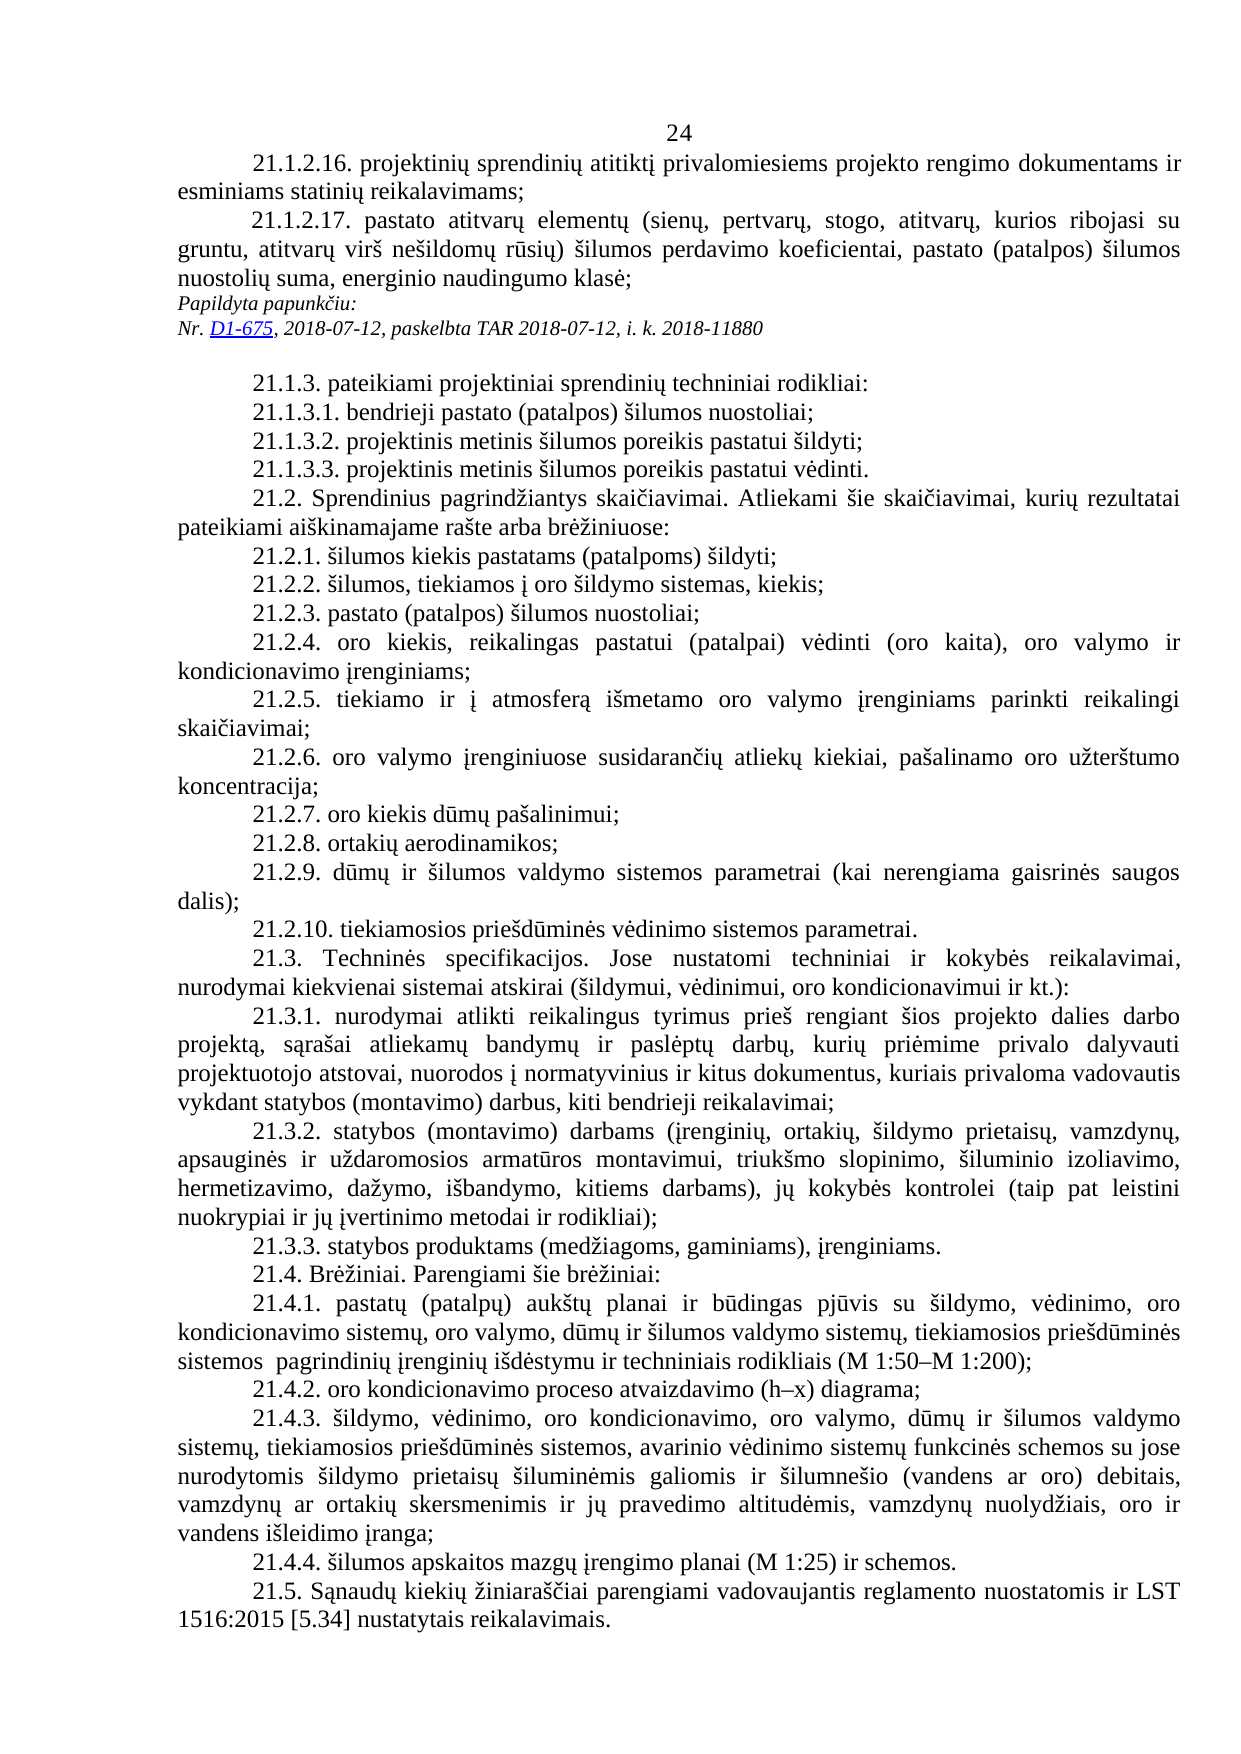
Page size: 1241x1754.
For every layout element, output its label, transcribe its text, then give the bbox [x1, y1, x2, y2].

text 21.2.5. tiekiamo ir į atmosferą išmetamo oro valymo įrenginiams parinkti reikalingi skaičiavimai; [177, 684, 1181, 742]
text 21.2.6. oro valymo įrenginiuose susidarančių atliekų kiekiai, pašalinamo oro užterštumo koncentracija; [177, 742, 1181, 799]
text 21.3.2. statybos (montavimo) darbams (įrenginių, ortakių, šildymo prietaisų, vamzdynų, apsauginės ir uždaromosios armatūros montavimui, triukšmo slopinimo, šiluminio izoliavimo, hermetizavimo, dažymo, išbandymo, kitiems darbams), jų kokybės kontrolei (taip pat leistini nuokrypiai ir jų įvertinimo metodai ir rodikliai); [177, 1116, 1181, 1231]
text 21.2.2. šilumos, tiekiamos į oro šildymo sistemas, kiekis; [177, 569, 1181, 598]
text 21.4.2. oro kondicionavimo proceso atvaizdavimo (h–x) diagrama; [177, 1374, 1181, 1403]
text 21.2.7. oro kiekis dūmų pašalinimui; [177, 799, 1181, 828]
text 21.4.3. šildymo, vėdinimo, oro kondicionavimo, oro valymo, dūmų ir šilumos valdymo sistemų, tiekiamosios priešdūminės sistemos, avarinio vėdinimo sistemų funkcinės schemos su jose nurodytomis šildymo prietaisų šiluminėmis galiomis ir šilumnešio (vandens ar oro) debitais, vamzdynų ar ortakių skersmenimis ir jų pravedimo altitudėmis, vamzdynų nuolydžiais, oro ir vandens išleidimo įranga; [177, 1403, 1181, 1547]
text 21.2.3. pastato (patalpos) šilumos nuostoliai; [177, 598, 1181, 627]
text 21.4.1. pastatų (patalpų) aukštų planai ir būdingas pjūvis su šildymo, vėdinimo, oro kondicionavimo sistemų, oro valymo, dūmų ir šilumos valdymo sistemų, tiekiamosios priešdūminės sistemos pagrindinių įrenginių išdėstymu ir techniniais rodikliais (M 1:50–M 1:200); [177, 1288, 1181, 1374]
text 21.1.3.3. projektinis metinis šilumos poreikis pastatui vėdinti. [177, 454, 1181, 483]
text 21.2.8. ortakių aerodinamikos; [177, 828, 1181, 857]
text 21.5. Sąnaudų kiekių žiniaraščiai parengiami vadovaujantis reglamento nuostatomis ir LST 1516:2015 [5.34] nustatytais reikalavimais. [177, 1576, 1181, 1633]
text 21.2. Sprendinius pagrindžiantys skaičiavimai. Atliekami šie skaičiavimai, kurių rezultatai pateikiami aiškinamajame rašte arba brėžiniuose: [177, 483, 1181, 541]
text 21.2.10. tiekiamosios priešdūminės vėdinimo sistemos parametrai. [177, 914, 1181, 943]
text 21.3.1. nurodymai atlikti reikalingus tyrimus prieš rengiant šios projekto dalies darbo projektą, sąrašai atliekamų bandymų ir paslėptų darbų, kurių priėmime privalo dalyvauti projektuotojo atstovai, nuorodos į normatyvinius ir kitus dokumentus, kuriais privaloma vadovautis vykdant statybos (montavimo) darbus, kiti bendrieji reikalavimai; [177, 1001, 1181, 1116]
text 21.4. Brėžiniai. Parengiami šie brėžiniai: [177, 1259, 1181, 1288]
text 21.4.4. šilumos apskaitos mazgų įrengimo planai (M 1:25) ir schemos. [177, 1547, 1181, 1576]
text 21.3. Techninės specifikacijos. Jose nustatomi techniniai ir kokybės reikalavimai, nurodymai kiekvienai sistemai atskirai (šildymui, vėdinimui, oro kondicionavimui ir kt.): [177, 943, 1181, 1001]
text 21.1.2.17. pastato atitvarų elementų (sienų, pertvarų, stogo, atitvarų, kurios ribojasi su gruntu, atitvarų virš nešildomų rūsių) šilumos perdavimo koeficientai, pastato (patalpos) šilumos nuostolių suma, energinio naudingumo klasė; [177, 205, 1181, 291]
text Papildyta papunkčiu: [177, 291, 1181, 315]
text 21.2.1. šilumos kiekis pastatams (patalpoms) šildyti; [177, 541, 1181, 569]
text 21.3.3. statybos produktams (medžiagoms, gaminiams), įrenginiams. [177, 1231, 1181, 1259]
text 21.2.4. oro kiekis, reikalingas pastatui (patalpai) vėdinti (oro kaita), oro valymo ir kondicionavimo įrenginiams; [177, 627, 1181, 684]
text 21.1.3.1. bendrieji pastato (patalpos) šilumos nuostoliai; [177, 397, 1181, 426]
text Nr. D1-675, 2018-07-12, paskelbta TAR 2018-07-12, i. k. 2018-11880 [177, 315, 1181, 339]
text 21.2.9. dūmų ir šilumos valdymo sistemos parametrai (kai nerengiama gaisrinės saugos dalis); [177, 857, 1181, 914]
text 21.1.2.16. projektinių sprendinių atitiktį privalomiesiems projekto rengimo dokumentams ir esminiams statinių reikalavimams; [177, 148, 1181, 205]
text 21.1.3.2. projektinis metinis šilumos poreikis pastatui šildyti; [177, 426, 1181, 454]
text 21.1.3. pateikiami projektiniai sprendinių techniniai rodikliai: [177, 368, 1181, 397]
